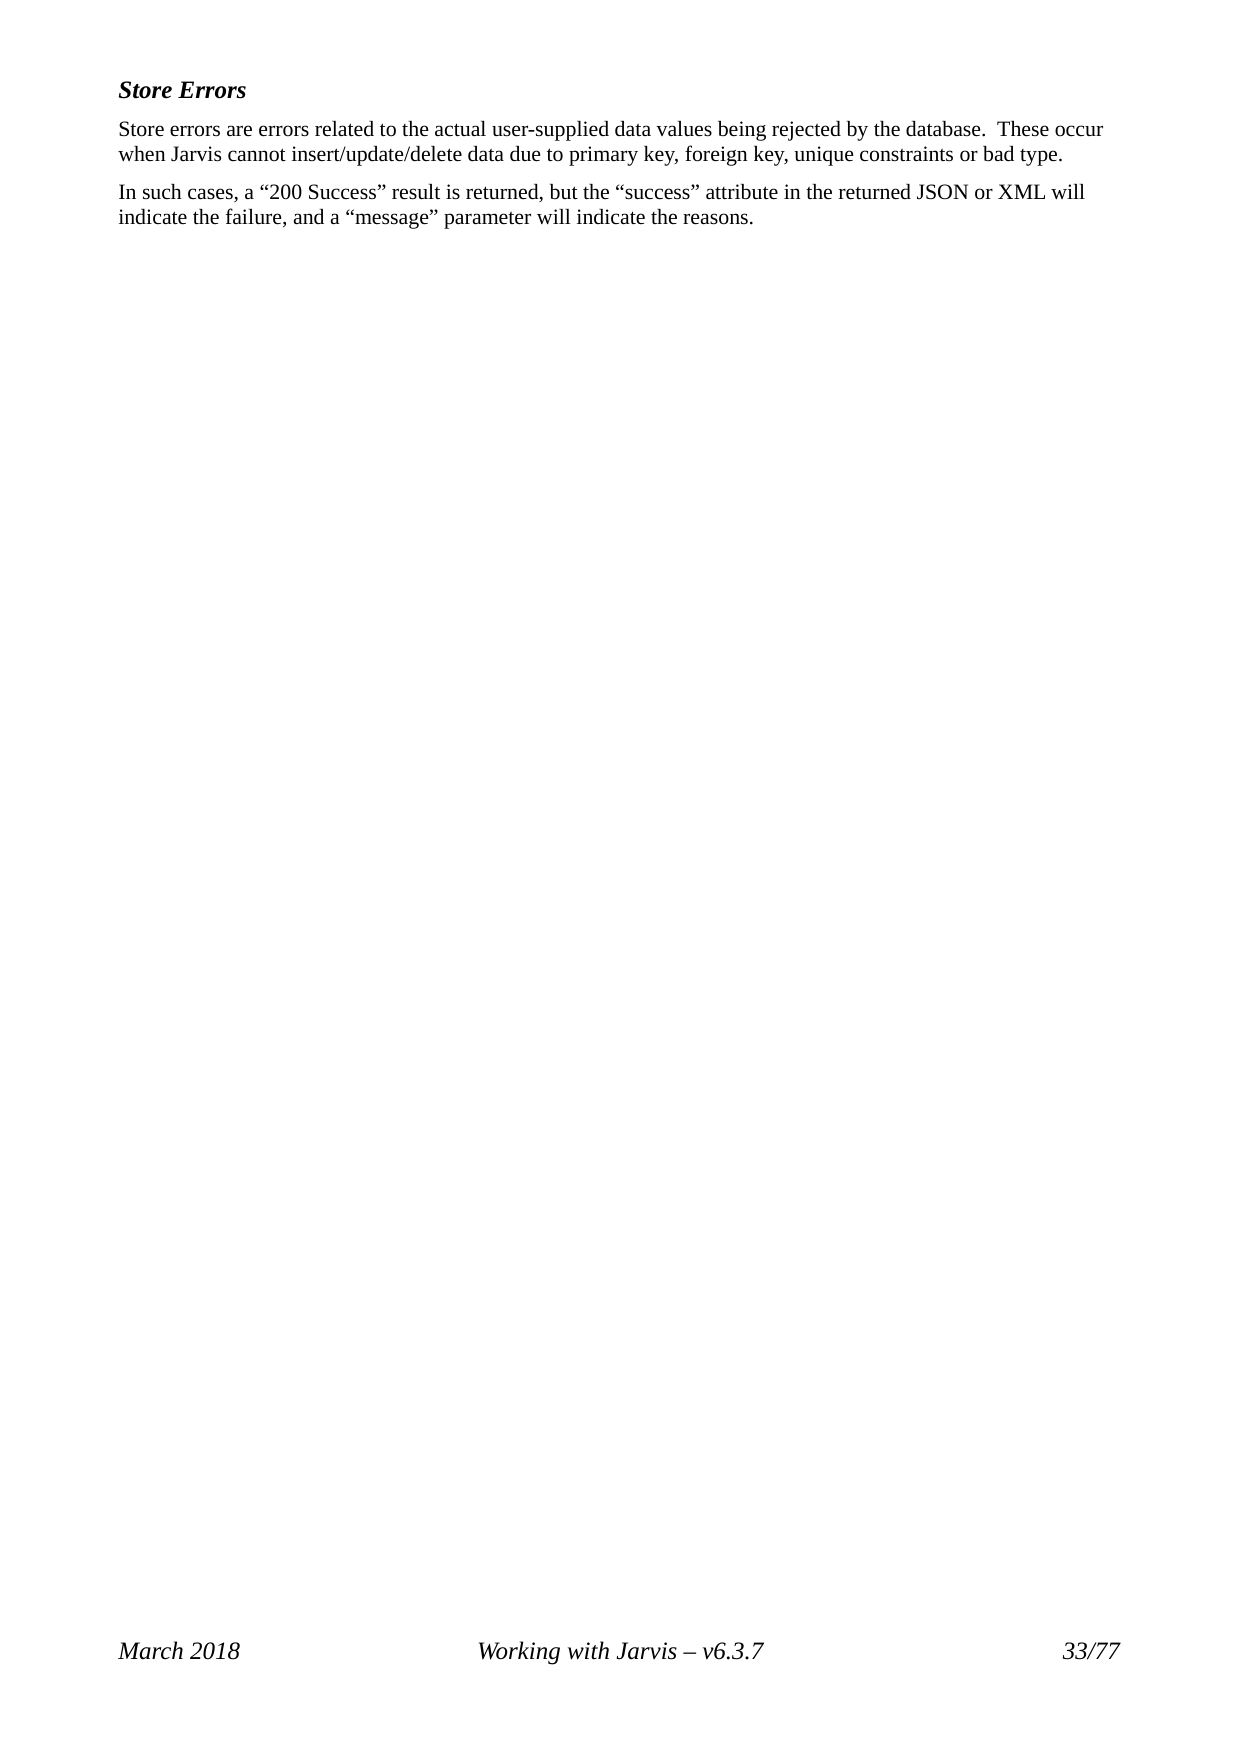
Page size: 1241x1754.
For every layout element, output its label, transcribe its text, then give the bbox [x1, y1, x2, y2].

subtitle Store Errors [118, 75, 1122, 104]
text In such cases, a “200 Success” result is returned, but the “success” attribute in the returned JSON or XML will indicate the failure, and a “message” parameter will indicate the reasons. [118, 179, 1122, 229]
text Store errors are errors related to the actual user-supplied data values being rejected by the database. These occur when Jarvis cannot insert/update/delete data due to primary key, foreign key, unique constraints or bad type. [118, 116, 1122, 167]
